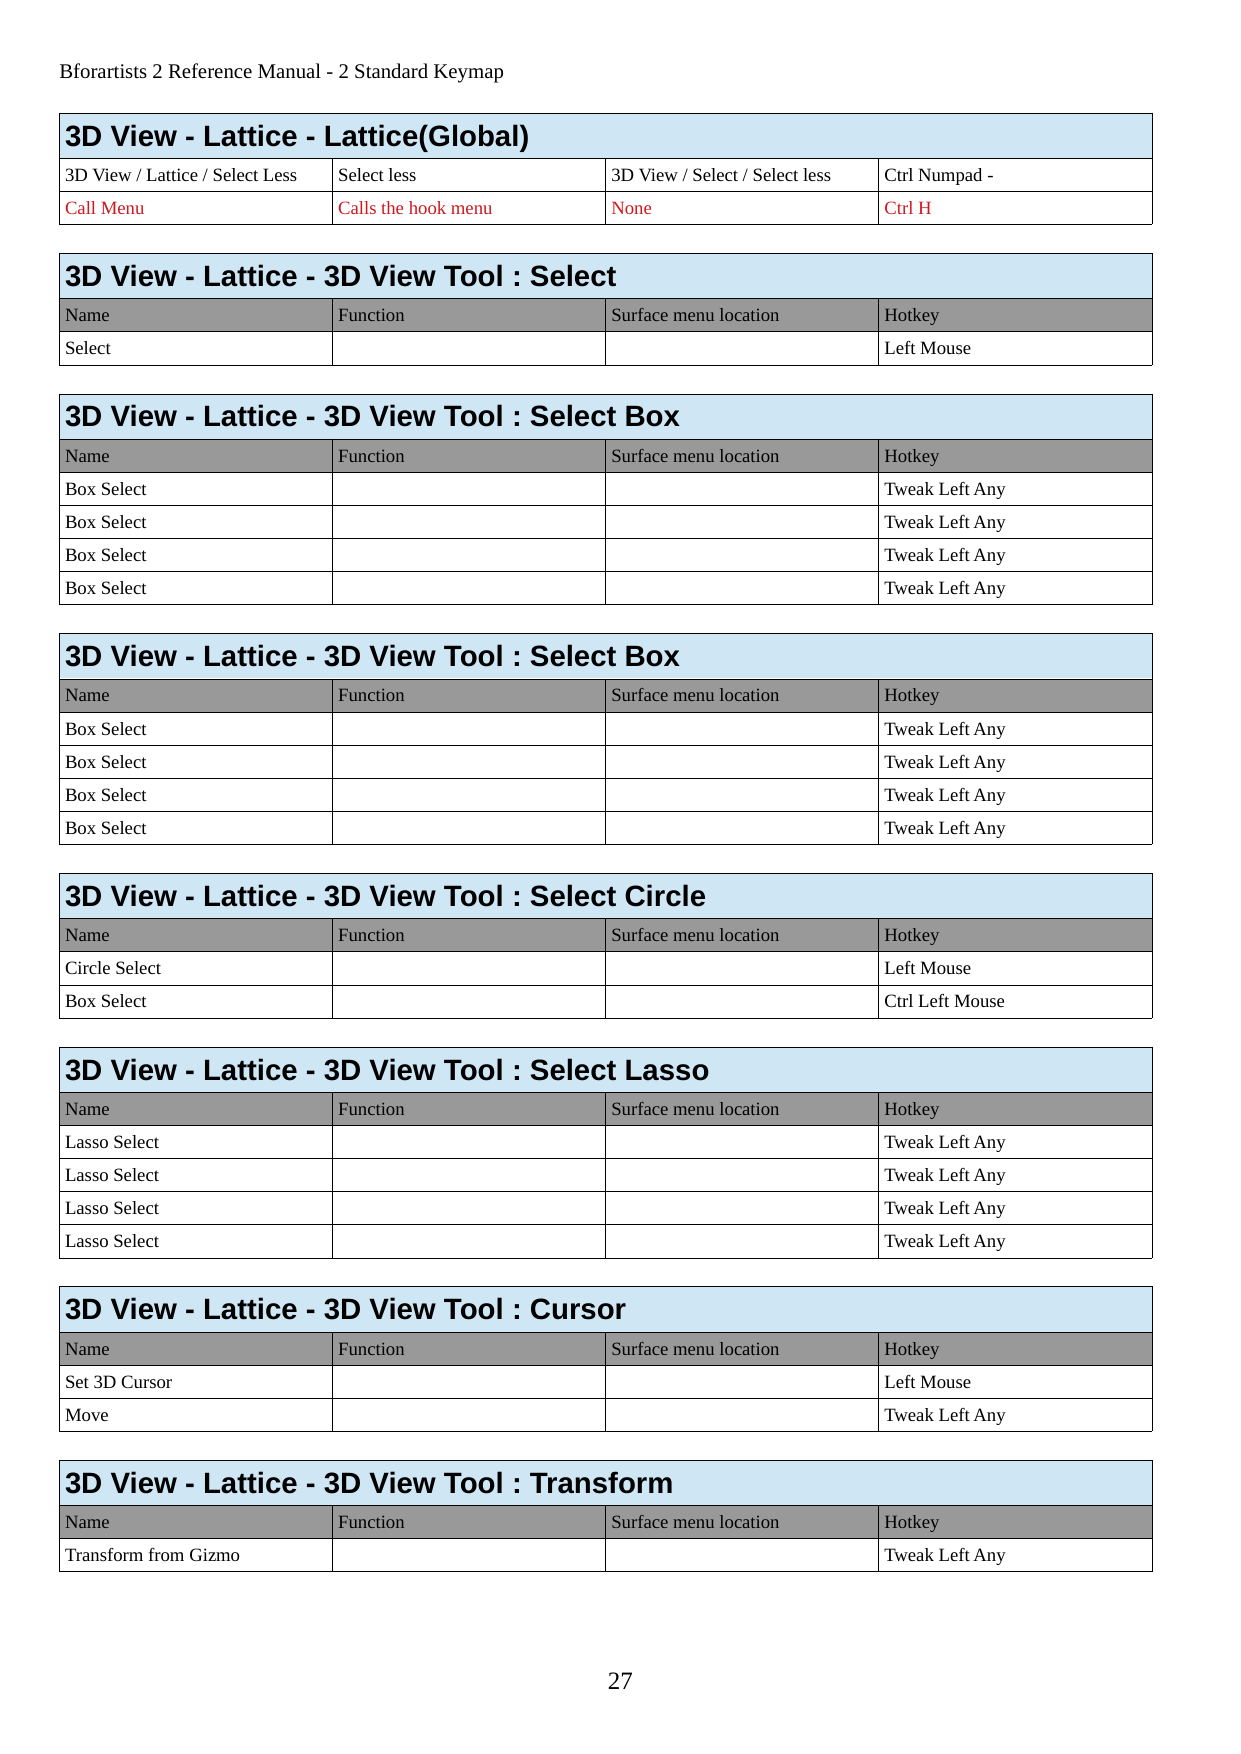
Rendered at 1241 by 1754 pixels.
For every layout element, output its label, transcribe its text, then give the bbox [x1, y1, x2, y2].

table_cell Function [333, 919, 605, 951]
table_cell [606, 1539, 878, 1571]
table_cell Function [333, 1333, 605, 1365]
table_cell Circle Select [60, 952, 332, 984]
table_cell Lasso Select [60, 1192, 332, 1224]
table_cell Function [333, 299, 605, 331]
table_cell [333, 1126, 605, 1158]
table_header 3D View - Lattice - 3D View Tool : Select Box [60, 395, 1152, 439]
table_cell Tweak Left Any [879, 1159, 1152, 1191]
table_cell Name [60, 1506, 332, 1538]
table_cell Ctrl Numpad - [879, 159, 1152, 191]
table_cell Calls the hook menu [333, 192, 605, 224]
table_cell [333, 1225, 605, 1257]
table_cell Set 3D Cursor [60, 1366, 332, 1398]
table_cell [333, 539, 605, 571]
table_cell [333, 1192, 605, 1224]
table_cell Select [60, 332, 332, 364]
table_header 3D View - Lattice - 3D View Tool : Select Circle [60, 874, 1152, 918]
table_cell Box Select [60, 506, 332, 538]
table_cell [606, 779, 878, 811]
table_cell Tweak Left Any [879, 506, 1152, 538]
table_cell Tweak Left Any [879, 1539, 1152, 1571]
table_cell [606, 1225, 878, 1257]
table_cell Tweak Left Any [879, 1399, 1152, 1431]
table_cell Tweak Left Any [879, 746, 1152, 778]
table_cell Hotkey [879, 1506, 1152, 1538]
table_cell Name [60, 680, 332, 712]
table_cell Tweak Left Any [879, 713, 1152, 745]
table_cell Name [60, 299, 332, 331]
table_cell Tweak Left Any [879, 1126, 1152, 1158]
table_cell [606, 986, 878, 1018]
table_cell Select less [333, 159, 605, 191]
table_cell Lasso Select [60, 1126, 332, 1158]
table_cell Hotkey [879, 1333, 1152, 1365]
table_cell Move [60, 1399, 332, 1431]
table_cell [333, 1399, 605, 1431]
table_cell None [606, 192, 878, 224]
table_cell [333, 506, 605, 538]
table_cell [606, 812, 878, 844]
table_cell [333, 572, 605, 604]
table_cell Call Menu [60, 192, 332, 224]
table_cell [606, 1159, 878, 1191]
table_cell Transform from Gizmo [60, 1539, 332, 1571]
table_cell Box Select [60, 572, 332, 604]
table_cell Left Mouse [879, 1366, 1152, 1398]
table_cell [606, 1126, 878, 1158]
table_cell Name [60, 1093, 332, 1125]
table_cell [606, 1399, 878, 1431]
table_cell [333, 779, 605, 811]
table_cell Tweak Left Any [879, 812, 1152, 844]
table_cell Tweak Left Any [879, 1225, 1152, 1257]
table_cell Ctrl Left Mouse [879, 986, 1152, 1018]
table_cell 3D View / Select / Select less [606, 159, 878, 191]
table_cell [333, 713, 605, 745]
table_cell Surface menu location [606, 919, 878, 951]
table_header 3D View - Lattice - 3D View Tool : Cursor [60, 1287, 1152, 1332]
table_cell Left Mouse [879, 952, 1152, 984]
table_cell Lasso Select [60, 1225, 332, 1257]
table_cell Box Select [60, 779, 332, 811]
table_cell Box Select [60, 746, 332, 778]
table_cell Box Select [60, 812, 332, 844]
table_cell [606, 572, 878, 604]
table_cell [606, 539, 878, 571]
table_cell Box Select [60, 986, 332, 1018]
table_header 3D View - Lattice - 3D View Tool : Select Box [60, 634, 1152, 678]
table_cell Lasso Select [60, 1159, 332, 1191]
table_cell [606, 473, 878, 505]
table_cell Hotkey [879, 299, 1152, 331]
table_cell Name [60, 919, 332, 951]
table_cell Box Select [60, 473, 332, 505]
table_header 3D View - Lattice - 3D View Tool : Select Lasso [60, 1048, 1152, 1092]
table_cell Hotkey [879, 440, 1152, 472]
table_cell [333, 1159, 605, 1191]
table_cell [606, 1192, 878, 1224]
table_cell [606, 713, 878, 745]
table_cell Surface menu location [606, 299, 878, 331]
table_cell Hotkey [879, 680, 1152, 712]
table_cell Tweak Left Any [879, 473, 1152, 505]
table_cell [333, 986, 605, 1018]
table_cell Box Select [60, 713, 332, 745]
table_cell [606, 746, 878, 778]
table_cell Surface menu location [606, 1093, 878, 1125]
table_cell Surface menu location [606, 1333, 878, 1365]
table_cell Surface menu location [606, 440, 878, 472]
table_cell [606, 952, 878, 984]
table_cell Name [60, 1333, 332, 1365]
table_cell Function [333, 1093, 605, 1125]
table_cell Box Select [60, 539, 332, 571]
table_cell 3D View / Lattice / Select Less [60, 159, 332, 191]
table_cell Function [333, 440, 605, 472]
table_cell [333, 952, 605, 984]
table_cell [333, 1366, 605, 1398]
table_cell [333, 812, 605, 844]
table_cell [333, 332, 605, 364]
table_cell Function [333, 680, 605, 712]
table_cell [606, 506, 878, 538]
table_cell Hotkey [879, 1093, 1152, 1125]
table_header 3D View - Lattice - 3D View Tool : Select [60, 254, 1152, 298]
table_cell Function [333, 1506, 605, 1538]
table_cell Tweak Left Any [879, 572, 1152, 604]
table_cell [333, 473, 605, 505]
table_cell Tweak Left Any [879, 539, 1152, 571]
table_cell Tweak Left Any [879, 779, 1152, 811]
table_cell Surface menu location [606, 680, 878, 712]
table_cell [606, 1366, 878, 1398]
table_cell Surface menu location [606, 1506, 878, 1538]
table_header 3D View - Lattice - 3D View Tool : Transform [60, 1461, 1152, 1505]
table_cell [333, 746, 605, 778]
table_cell Tweak Left Any [879, 1192, 1152, 1224]
table_cell Ctrl H [879, 192, 1152, 224]
table_cell [333, 1539, 605, 1571]
table_cell [606, 332, 878, 364]
table_header 3D View - Lattice - Lattice(Global) [60, 114, 1152, 158]
table_cell Hotkey [879, 919, 1152, 951]
table_cell Left Mouse [879, 332, 1152, 364]
table_cell Name [60, 440, 332, 472]
